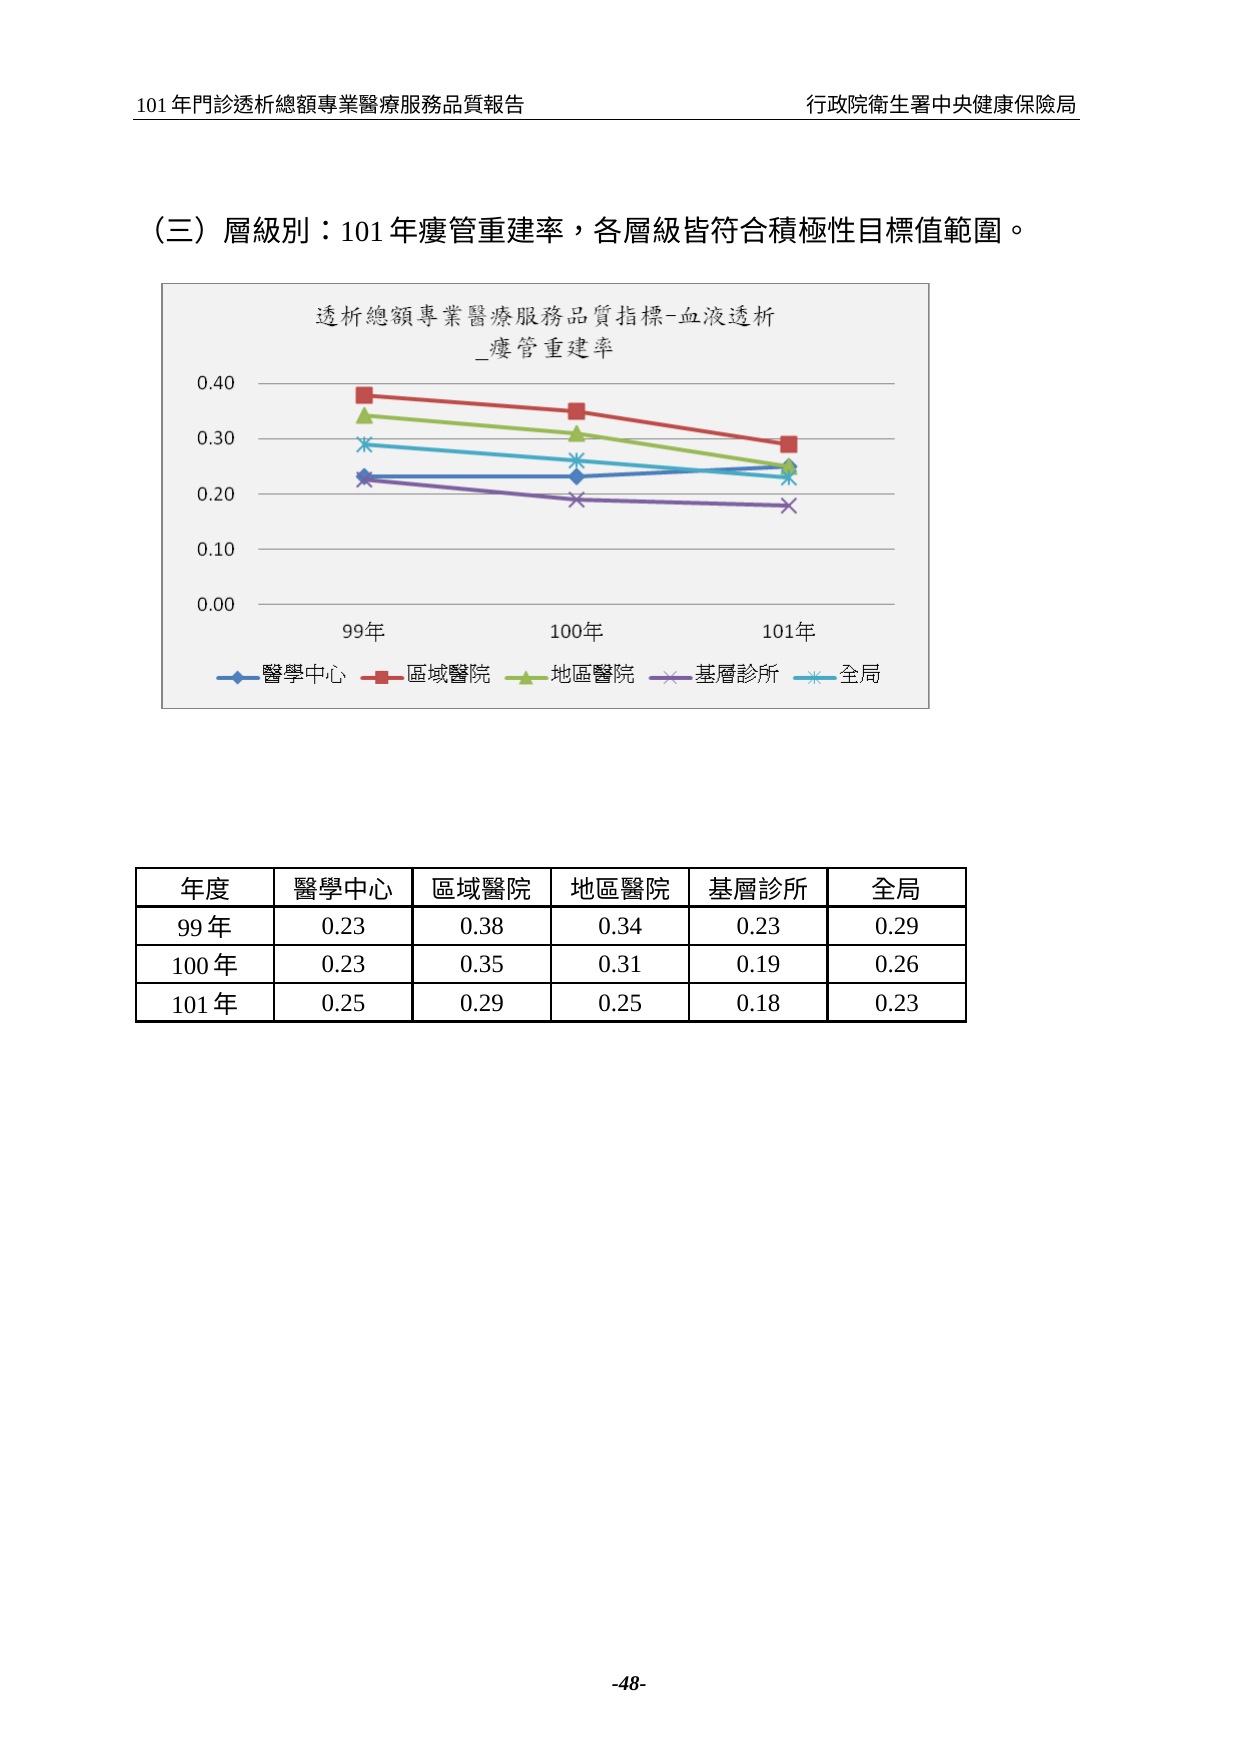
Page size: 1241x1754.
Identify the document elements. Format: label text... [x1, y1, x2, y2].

table_header [593, 173, 742, 207]
table_header [136, 173, 296, 207]
table_cell 基層診所 [690, 869, 826, 905]
table_cell 0.23 [829, 984, 965, 1020]
table_cell 區域醫院 [414, 869, 550, 905]
table_cell [967, 867, 1042, 905]
table_header [1042, 173, 1117, 207]
table_cell 0.34 [552, 908, 688, 944]
table_header [136, 743, 246, 777]
table_cell [1042, 867, 1117, 905]
table_cell 0.25 [275, 984, 411, 1020]
table_cell 0.31 [552, 946, 688, 982]
table_cell 醫學中心 [275, 869, 411, 905]
table_cell 0.18 [690, 984, 826, 1020]
table_cell [296, 831, 444, 867]
table_cell 101年 [137, 984, 273, 1020]
table_cell [742, 831, 890, 867]
table_cell [967, 944, 1042, 982]
table_cell 0.38 [414, 908, 550, 944]
table_cell [967, 905, 1042, 944]
table_header [966, 173, 1042, 207]
table_cell 100年 [137, 946, 273, 982]
table_header [742, 173, 890, 207]
table_cell 99年 [137, 908, 273, 944]
table_cell [593, 831, 742, 867]
table_cell 地區醫院 [552, 869, 688, 905]
table_cell [136, 831, 296, 867]
table_cell 0.23 [275, 908, 411, 944]
table_header [445, 173, 593, 207]
table_cell [1042, 982, 1117, 1020]
table_cell （三）層級別：101年瘻管重建率，各層級皆符合積極性目標值範圍。 [136, 207, 1122, 283]
table_cell 0.29 [829, 908, 965, 944]
table_cell [966, 831, 1042, 867]
table_cell 年度 [137, 869, 273, 905]
table_cell 0.23 [275, 946, 411, 982]
table_cell 0.29 [414, 984, 550, 1020]
table_cell 0.23 [690, 908, 826, 944]
table_cell [445, 831, 593, 867]
table_cell 0.25 [552, 984, 688, 1020]
table_header [890, 173, 966, 207]
table_cell [136, 1020, 1122, 1261]
table_cell 全局 [829, 869, 965, 905]
table_cell [890, 831, 966, 867]
table_cell [967, 982, 1042, 1020]
table_cell 0.19 [690, 946, 826, 982]
table_header [296, 173, 444, 207]
table_cell [136, 283, 1122, 831]
table_cell [1042, 831, 1117, 867]
table_cell 0.26 [829, 946, 965, 982]
table_cell [1042, 944, 1117, 982]
table_cell 0.35 [414, 946, 550, 982]
table_cell [1042, 905, 1117, 944]
picture [161, 283, 930, 709]
